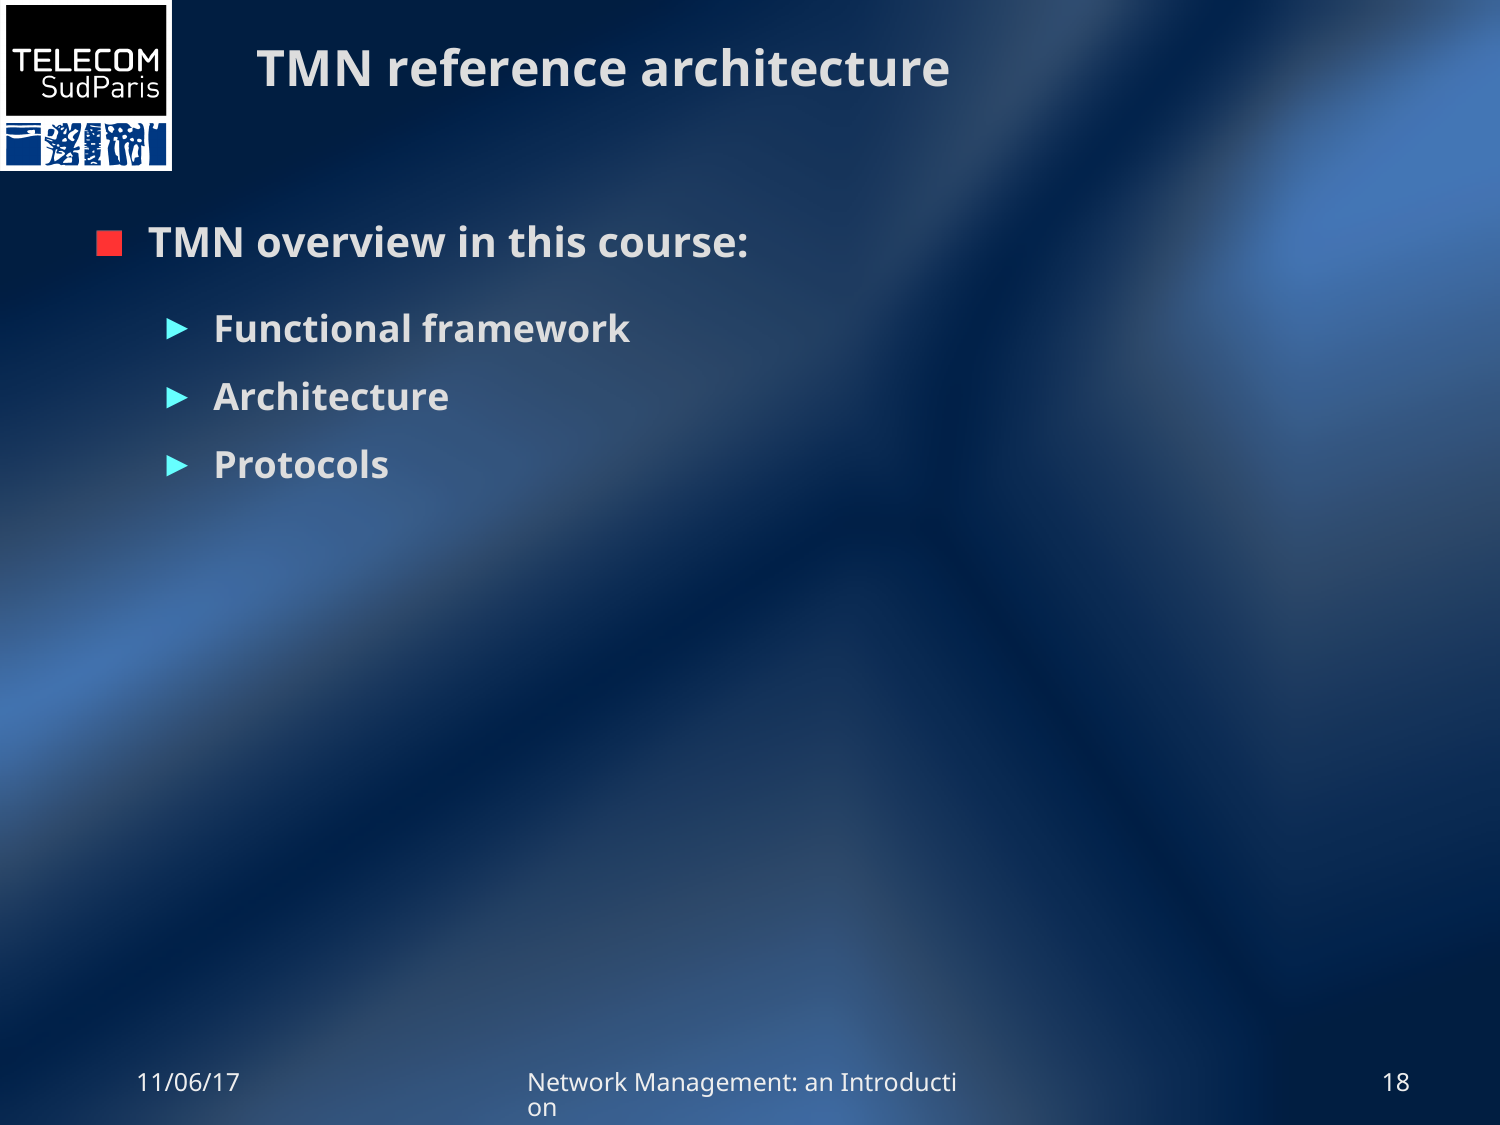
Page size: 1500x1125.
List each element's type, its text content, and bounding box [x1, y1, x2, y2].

list TMN overview in this course: Functional framework Architecture Protocols [76, 207, 1427, 977]
picture [0, 0, 1500, 1125]
title TMN reference architecture [242, 7, 1436, 126]
